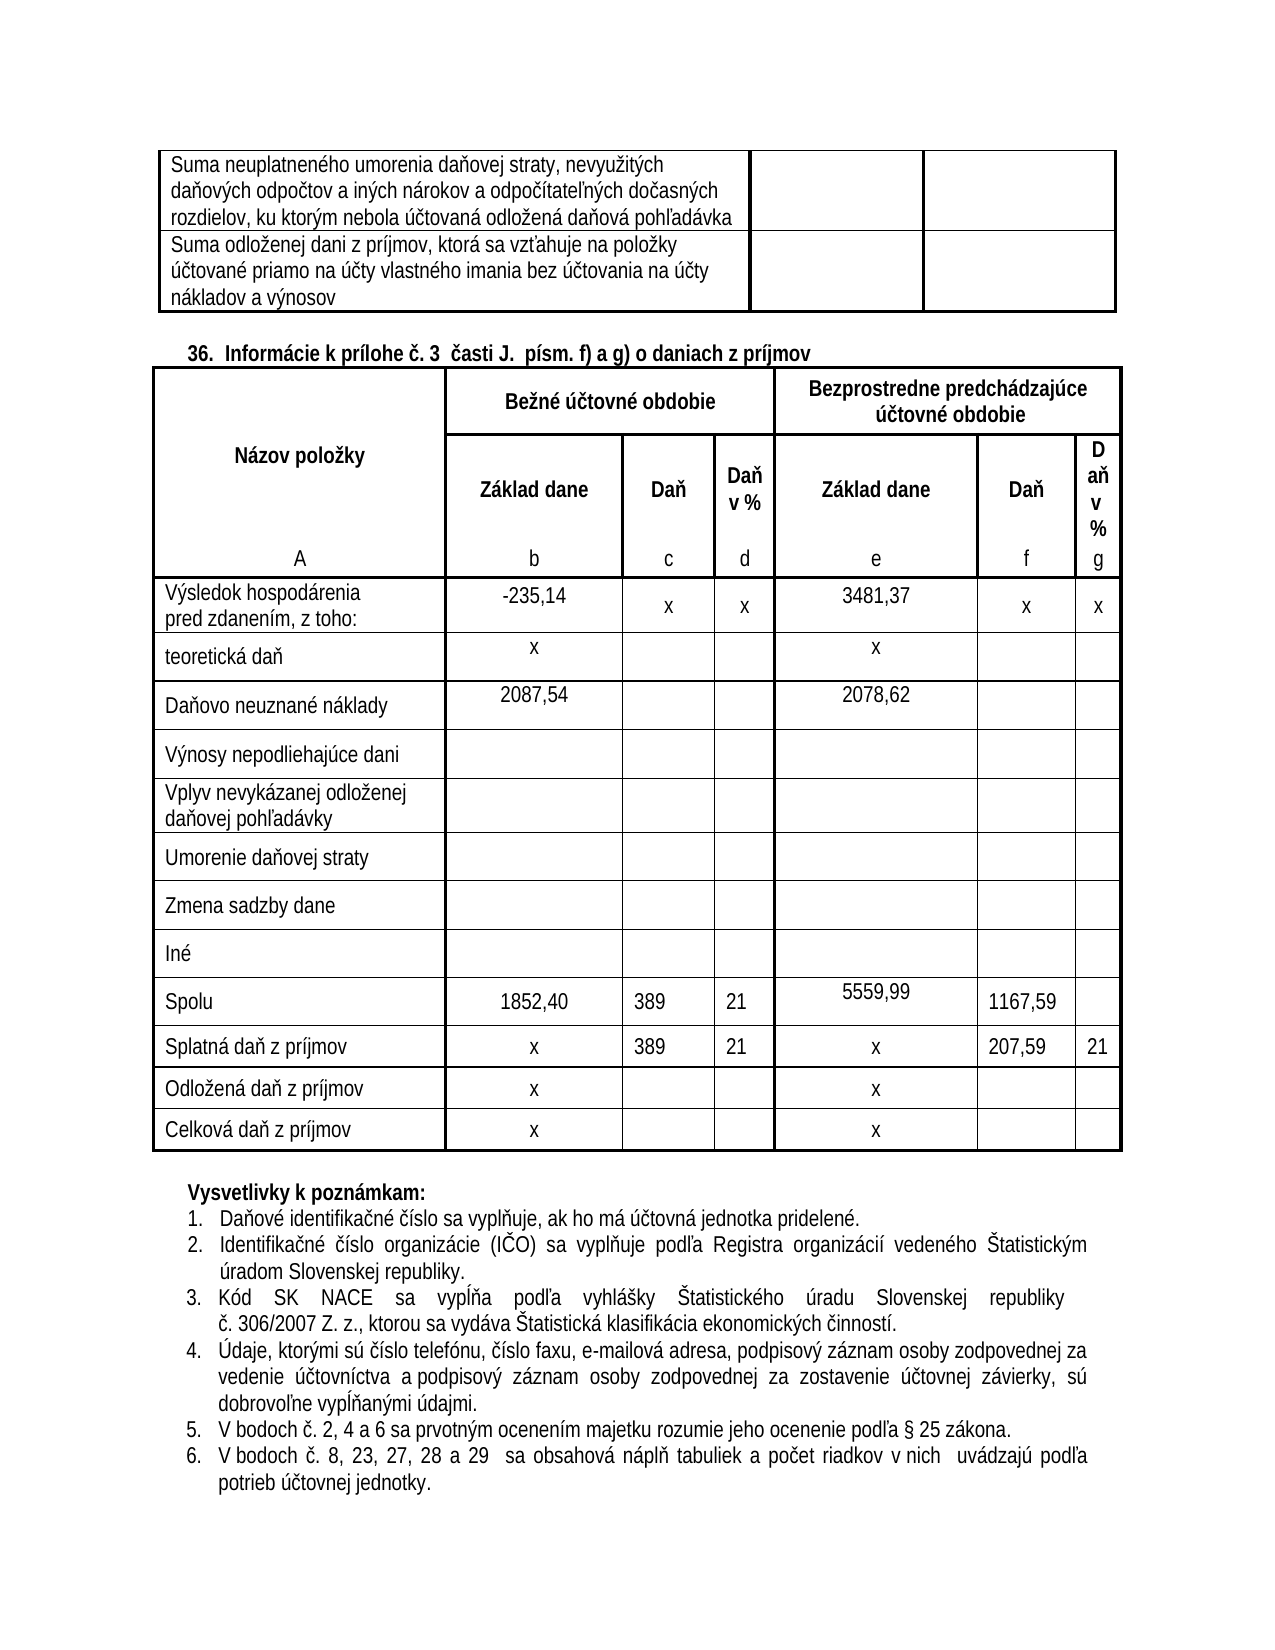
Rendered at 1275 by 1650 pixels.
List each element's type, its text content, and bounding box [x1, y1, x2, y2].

table_cell 207,59 [978, 1026, 1075, 1066]
table_cell [978, 1109, 1075, 1149]
text 2. Identifikačné číslo organizácie (IČO) sa vyplňuje podľa Registra organizácií vedeného Štatistickým úradom Slovenskej republiky. [187, 1231, 1087, 1284]
table_cell [623, 930, 714, 977]
table_cell x [447, 1068, 622, 1108]
table_cell [447, 930, 622, 977]
table_cell Vplyv nevykázanej odloženej daňovej pohľadávky [155, 779, 444, 832]
table_cell [447, 730, 622, 777]
table_cell b [447, 541, 621, 576]
table_cell [715, 633, 773, 680]
table_cell [1076, 1068, 1119, 1108]
text Vysvetlivky k poznámkam: [187, 1179, 1087, 1205]
table_cell [978, 779, 1075, 832]
table_cell Iné [155, 930, 444, 977]
table_cell [623, 1109, 714, 1149]
table_cell Suma neuplatneného umorenia daňovej straty, nevyužitých daňových odpočtov a iných nárokov a odpočítateľných dočasných rozdielov, ku ktorým nebola účtovaná odložená daňová pohľadávka [161, 151, 748, 230]
table_cell [925, 231, 1114, 310]
table_cell [447, 833, 622, 880]
table_cell g [1077, 541, 1119, 576]
text 6. V bodoch č. 8, 23, 27, 28 a 29 sa obsahová náplň tabuliek a počet riadkov v nich uvádzajú podľa potrieb účtovnej jednotky. [186, 1442, 1087, 1495]
table_cell [623, 881, 714, 929]
table_cell 2087,54 [447, 682, 622, 729]
table_header Názov položky [155, 369, 444, 541]
table_cell x [447, 1109, 622, 1149]
table_cell [715, 1109, 773, 1149]
table_cell Daň [624, 436, 713, 541]
table_cell Daň v % [1077, 436, 1119, 541]
table_cell x [447, 633, 622, 680]
table_cell Výsledok hospodárenia pred zdanením, z toho: [155, 579, 444, 632]
table_cell [1076, 930, 1119, 977]
table_cell 5559,99 [776, 978, 977, 1025]
table_cell [623, 682, 714, 729]
table_cell Základ dane [447, 436, 621, 541]
table_cell [715, 1068, 773, 1108]
table_cell [752, 151, 922, 230]
table_cell [623, 633, 714, 680]
table_cell [623, 1068, 714, 1108]
table_cell Odložená daň z príjmov [155, 1068, 444, 1108]
table_cell 21 [715, 1026, 773, 1066]
table_cell x [715, 579, 773, 632]
table_cell [1076, 978, 1119, 1025]
table_cell [715, 682, 773, 729]
table_cell [715, 779, 773, 832]
table_cell x [1076, 579, 1119, 632]
table_cell [623, 779, 714, 832]
table_cell [978, 833, 1075, 880]
table_cell [978, 730, 1075, 777]
table_cell f [979, 541, 1074, 576]
table_cell [776, 730, 977, 777]
table_cell Základ dane [776, 436, 976, 541]
table_cell [925, 151, 1114, 230]
table_cell 389 [623, 1026, 714, 1066]
table_cell Spolu [155, 978, 444, 1025]
table_cell [978, 682, 1075, 729]
table_cell x [776, 1109, 977, 1149]
table_header Bezprostredne predchádzajúce účtovné obdobie [776, 369, 1119, 433]
table_cell x [447, 1026, 622, 1066]
table_cell [1076, 1109, 1119, 1149]
table_cell c [624, 541, 713, 576]
table_cell x [623, 579, 714, 632]
table_cell Výnosy nepodliehajúce dani [155, 730, 444, 777]
table_cell [776, 881, 977, 929]
table_cell [715, 833, 773, 880]
table_cell [752, 231, 922, 310]
table_cell [776, 833, 977, 880]
text 36. Informácie k prílohe č. 3 časti J. písm. f) a g) o daniach z príjmov [187, 340, 1087, 366]
table_cell [1076, 881, 1119, 929]
text 5. V bodoch č. 2, 4 a 6 sa prvotným ocenením majetku rozumie jeho ocenenie podľa § 25 zákona. [186, 1416, 1087, 1442]
table_cell A [155, 541, 444, 576]
table_header Bežné účtovné obdobie [447, 369, 773, 433]
table_cell Umorenie daňovej straty [155, 833, 444, 880]
table_cell Daň v % [716, 436, 773, 541]
table_cell x [776, 633, 977, 680]
table_cell 3481,37 [776, 579, 977, 632]
text 1. Daňové identifikačné číslo sa vyplňuje, ak ho má účtovná jednotka pridelené. [187, 1205, 1087, 1231]
table_cell e [776, 541, 976, 576]
table_cell 1852,40 [447, 978, 622, 1025]
table_cell 389 [623, 978, 714, 1025]
table_cell 1167,59 [978, 978, 1075, 1025]
table_cell [978, 930, 1075, 977]
table_cell [623, 833, 714, 880]
table_cell 21 [1076, 1026, 1119, 1066]
table_cell teoretická daň [155, 633, 444, 680]
table_cell [978, 881, 1075, 929]
table_cell [715, 930, 773, 977]
table_cell Daň [979, 436, 1074, 541]
table_cell [978, 633, 1075, 680]
table_cell [1076, 833, 1119, 880]
table_cell x [776, 1026, 977, 1066]
table_cell d [716, 541, 773, 576]
table_cell x [776, 1068, 977, 1108]
table_cell [1076, 682, 1119, 729]
table_cell Splatná daň z príjmov [155, 1026, 444, 1066]
table_cell Suma odloženej dani z príjmov, ktorá sa vzťahuje na položky účtované priamo na účty vlastného imania bez účtovania na účty nákladov a výnosov [161, 231, 748, 310]
table_cell 21 [715, 978, 773, 1025]
table_cell [447, 881, 622, 929]
table_cell [978, 1068, 1075, 1108]
table_cell Zmena sadzby dane [155, 881, 444, 929]
table_cell 2078,62 [776, 682, 977, 729]
table_cell -235,14 [447, 579, 622, 632]
table_cell [1076, 633, 1119, 680]
table_cell [776, 930, 977, 977]
table_cell [1076, 730, 1119, 777]
text 4. Údaje, ktorými sú číslo telefónu, číslo faxu, e-mailová adresa, podpisový záznam osoby zodpovednej za vedenie účtovníctva a podpisový záznam osoby zodpovednej za zostavenie účtovnej závierky, sú dobrovoľne vypĺňanými údajmi. [186, 1337, 1087, 1416]
table_cell Celková daň z príjmov [155, 1109, 444, 1149]
text 3. Kód SK NACE sa vypĺňa podľa vyhlášky Štatistického úradu Slovenskej republiky č. 306/2007 Z. z., ktorou sa vydáva Štatistická klasifikácia ekonomických činností. [186, 1284, 1087, 1337]
table_cell [623, 730, 714, 777]
table_cell [776, 779, 977, 832]
table_cell [1076, 779, 1119, 832]
table_cell Daňovo neuznané náklady [155, 682, 444, 729]
table_cell [715, 730, 773, 777]
table_cell x [978, 579, 1075, 632]
table_cell [447, 779, 622, 832]
table_cell [715, 881, 773, 929]
